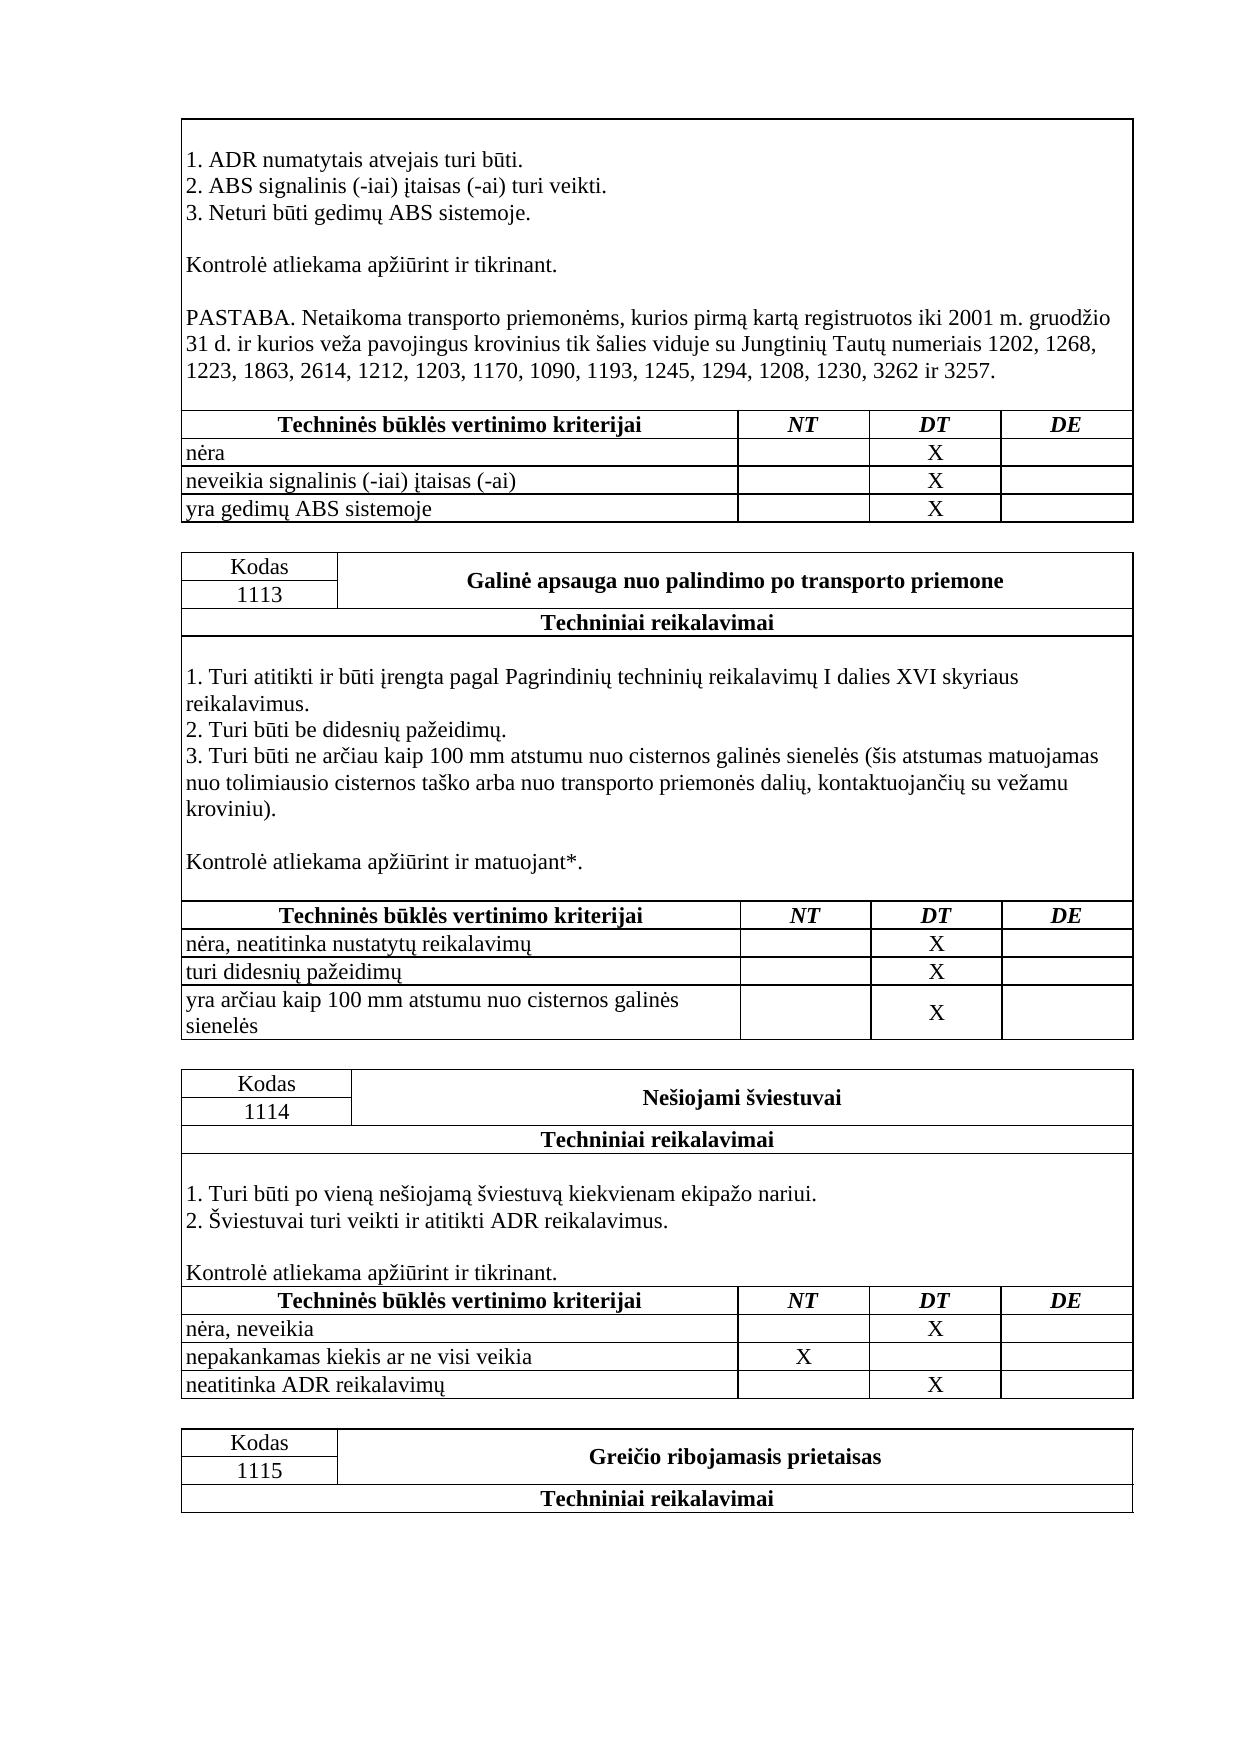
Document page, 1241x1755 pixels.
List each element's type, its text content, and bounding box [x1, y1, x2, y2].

table_header Nešiojami šviestuvai [352, 1070, 1132, 1124]
table_cell DT [870, 411, 1000, 437]
table_header Kodas [182, 1070, 351, 1097]
table_cell [739, 1315, 869, 1342]
table_cell X [870, 1315, 1000, 1342]
table_cell 1. Turi būti po vieną nešiojamą šviestuvą kiekvienam ekipažo nariui. 2. Šviestuvai turi veikti ir atitikti ADR reikalavimus. Kontrolė atliekama apžiūrint ir tikrinant. [182, 1154, 1132, 1286]
table_cell [739, 439, 869, 465]
table_cell X [739, 1343, 869, 1369]
table_cell NT [741, 902, 870, 928]
table_cell [1003, 958, 1132, 984]
table_cell [1003, 986, 1132, 1038]
table_cell 1115 [182, 1457, 337, 1484]
table_cell [1002, 495, 1132, 521]
table_cell [1002, 1343, 1132, 1369]
table_cell NT [739, 411, 869, 437]
table_cell [1002, 467, 1132, 493]
table_cell 1113 [182, 581, 337, 607]
table_cell [739, 495, 869, 521]
table_header Greičio ribojamasis prietaisas [338, 1430, 1132, 1484]
table_cell Techniniai reikalavimai [182, 1485, 1132, 1512]
table_cell Techninės būklės vertinimo kriterijai [182, 1287, 737, 1314]
table_cell [1002, 1371, 1132, 1397]
table_cell DT [872, 902, 1001, 928]
table_cell Techniniai reikalavimai [182, 1126, 1132, 1152]
table_cell X [870, 1371, 1000, 1397]
table_cell DE [1003, 902, 1132, 928]
table_cell DT [870, 1287, 1000, 1314]
table_cell Techninės būklės vertinimo kriterijai [182, 902, 740, 928]
table_cell NT [739, 1287, 869, 1314]
table_cell X [870, 439, 1000, 465]
table_cell [870, 1343, 1000, 1369]
table_cell 1. Turi atitikti ir būti įrengta pagal Pagrindinių techninių reikalavimų I dalies XVI skyriaus reikalavimus. 2. Turi būti be didesnių pažeidimų. 3. Turi būti ne arčiau kaip 100 mm atstumu nuo cisternos galinės sienelės (šis atstumas matuojamas nuo tolimiausio cisternos taško arba nuo transporto priemonės dalių, kontaktuojančių su vežamu kroviniu). Kontrolė atliekama apžiūrint ir matuojant*. [182, 637, 1132, 900]
table_cell [1002, 439, 1132, 465]
table_cell yra arčiau kaip 100 mm atstumu nuo cisternos galinės sienelės [182, 986, 740, 1038]
table_cell 1. ADR numatytais atvejais turi būti. 2. ABS signalinis (-iai) įtaisas (-ai) turi veikti. 3. Neturi būti gedimų ABS sistemoje. Kontrolė atliekama apžiūrint ir tikrinant. PASTABA. Netaikoma transporto priemonėms, kurios pirmą kartą registruotos iki 2001 m. gruodžio 31 d. ir kurios veža pavojingus krovinius tik šalies viduje su Jungtinių Tautų numeriais 1202, 1268, 1223, 1863, 2614, 1212, 1203, 1170, 1090, 1193, 1245, 1294, 1208, 1230, 3262 ir 3257. [182, 120, 1132, 409]
table_header Galinė apsauga nuo palindimo po transporto priemone [338, 553, 1132, 607]
table_cell [1002, 1315, 1132, 1342]
table_cell Techniniai reikalavimai [182, 609, 1132, 635]
table_header Kodas [182, 1430, 337, 1456]
table_cell nėra [182, 439, 737, 465]
table_cell [741, 930, 870, 956]
table_cell X [870, 467, 1000, 493]
table_cell [741, 986, 870, 1038]
table_cell DE [1002, 1287, 1132, 1314]
table_cell nėra, neveikia [182, 1315, 737, 1342]
table_cell neveikia signalinis (-iai) įtaisas (-ai) [182, 467, 737, 493]
table_cell turi didesnių pažeidimų [182, 958, 740, 984]
table_cell [739, 467, 869, 493]
table_cell X [872, 986, 1001, 1038]
table_header Kodas [182, 553, 337, 579]
table_cell nepakankamas kiekis ar ne visi veikia [182, 1343, 737, 1369]
table_cell nėra, neatitinka nustatytų reikalavimų [182, 930, 740, 956]
table_cell X [870, 495, 1000, 521]
table_cell Techninės būklės vertinimo kriterijai [182, 411, 737, 437]
table_cell [739, 1371, 869, 1397]
table_cell [1003, 930, 1132, 956]
table_cell yra gedimų ABS sistemoje [182, 495, 737, 521]
table_cell neatitinka ADR reikalavimų [182, 1371, 737, 1397]
table_cell [741, 958, 870, 984]
table_cell 1114 [182, 1098, 351, 1124]
table_cell DE [1002, 411, 1132, 437]
table_cell X [872, 930, 1001, 956]
table_cell X [872, 958, 1001, 984]
